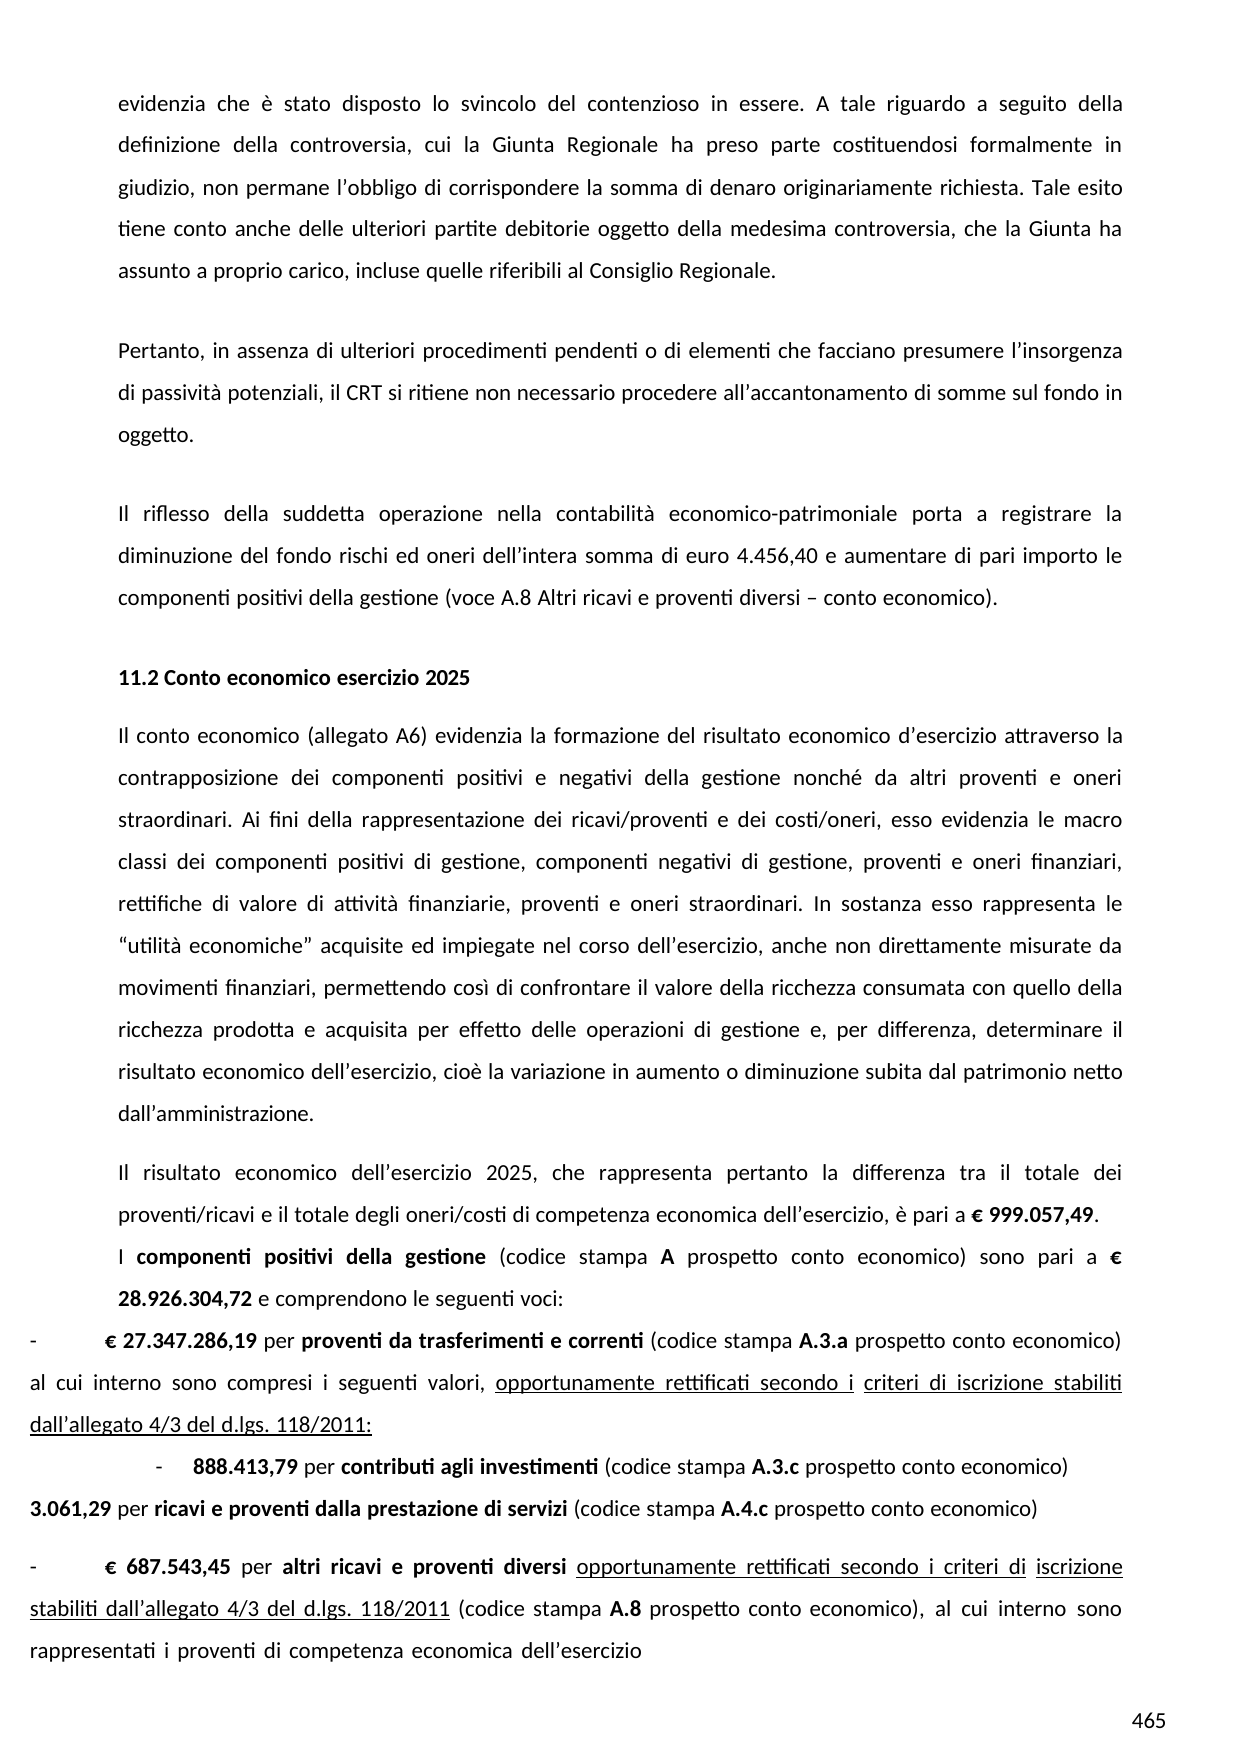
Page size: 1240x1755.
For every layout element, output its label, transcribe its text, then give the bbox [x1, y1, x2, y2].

list 3.061,29 per ricavi e proventi dalla prestazione di servizi (codice stampa A.4.c prospetto conto economico) [0, 1494, 1122, 1522]
list 888.413,79 per contributi agli investimenti (codice stampa A.3.c prospetto conto economico) [155, 1452, 1210, 1480]
text Pertanto, in assenza di ulteriori procedimenti pendenti o di elementi che facciano presumere l’insorgenza di passività potenziali, il CRT si ritiene non necessario procedere all’accantonamento di somme sul fondo in oggetto. [118, 336, 1123, 448]
text evidenzia che è stato disposto lo svincolo del contenzioso in essere. A tale riguardo a seguito della definizione della controversia, cui la Giunta Regionale ha preso parte costituendosi formalmente in giudizio, non permane l’obbligo di corrispondere la somma di denaro originariamente richiesta. Tale esito tiene conto anche delle ulteriori partite debitorie oggetto della medesima controversia, che la Giunta ha assunto a proprio carico, incluse quelle riferibili al Consiglio Regionale. [118, 89, 1123, 284]
text Il conto economico (allegato A6) evidenzia la formazione del risultato economico d’esercizio attraverso la contrapposizione dei componenti positivi e negativi della gestione nonché da altri proventi e oneri straordinari. Ai fini della rappresentazione dei ricavi/proventi e dei costi/oneri, esso evidenzia le macro classi dei componenti positivi di gestione, componenti negativi di gestione, proventi e oneri finanziari, rettifiche di valore di attività finanziarie, proventi e oneri straordinari. In sostanza esso rappresenta le “utilità economiche” acquisite ed impiegate nel corso dell’esercizio, anche non direttamente misurate da movimenti finanziari, permettendo così di confrontare il valore della ricchezza consumata con quello della ricchezza prodotta e acquisita per effetto delle operazioni di gestione e, per differenza, determinare il risultato economico dell’esercizio, cioè la variazione in aumento o diminuzione subita dal patrimonio netto dall’amministrazione. [118, 722, 1123, 1127]
list € 27.347.286,19 per proventi da trasferimenti e correnti (codice stampa A.3.a prospetto conto economico) al cui interno sono compresi i seguenti valori, opportunamente rettificati secondo i criteri di iscrizione stabiliti dall’allegato 4/3 del d.lgs. 118/2011: [29, 1326, 1123, 1438]
list € 687.543,45 per altri ricavi e proventi diversi opportunamente rettificati secondo i criteri di iscrizione stabiliti dall’allegato 4/3 del d.lgs. 118/2011 (codice stampa A.8 prospetto conto economico), al cui interno sono rappresentati i proventi di competenza economica dell’esercizio [29, 1552, 1123, 1664]
text Il riflesso della suddetta operazione nella contabilità economico-patrimoniale porta a registrare la diminuzione del fondo rischi ed oneri dell’intera somma di euro 4.456,40 e aumentare di pari importo le componenti positivi della gestione (voce A.8 Altri ricavi e proventi diversi – conto economico). [118, 499, 1122, 611]
list Conto economico esercizio 2025 [118, 663, 1210, 691]
text Il risultato economico dell’esercizio 2025, che rappresenta pertanto la differenza tra il totale dei proventi/ricavi e il totale degli oneri/costi di competenza economica dell’esercizio, è pari a € 999.057,49. [118, 1158, 1123, 1228]
text I componenti positivi della gestione (codice stampa A prospetto conto economico) sono pari a € 28.926.304,72 e comprendono le seguenti voci: [118, 1242, 1123, 1312]
